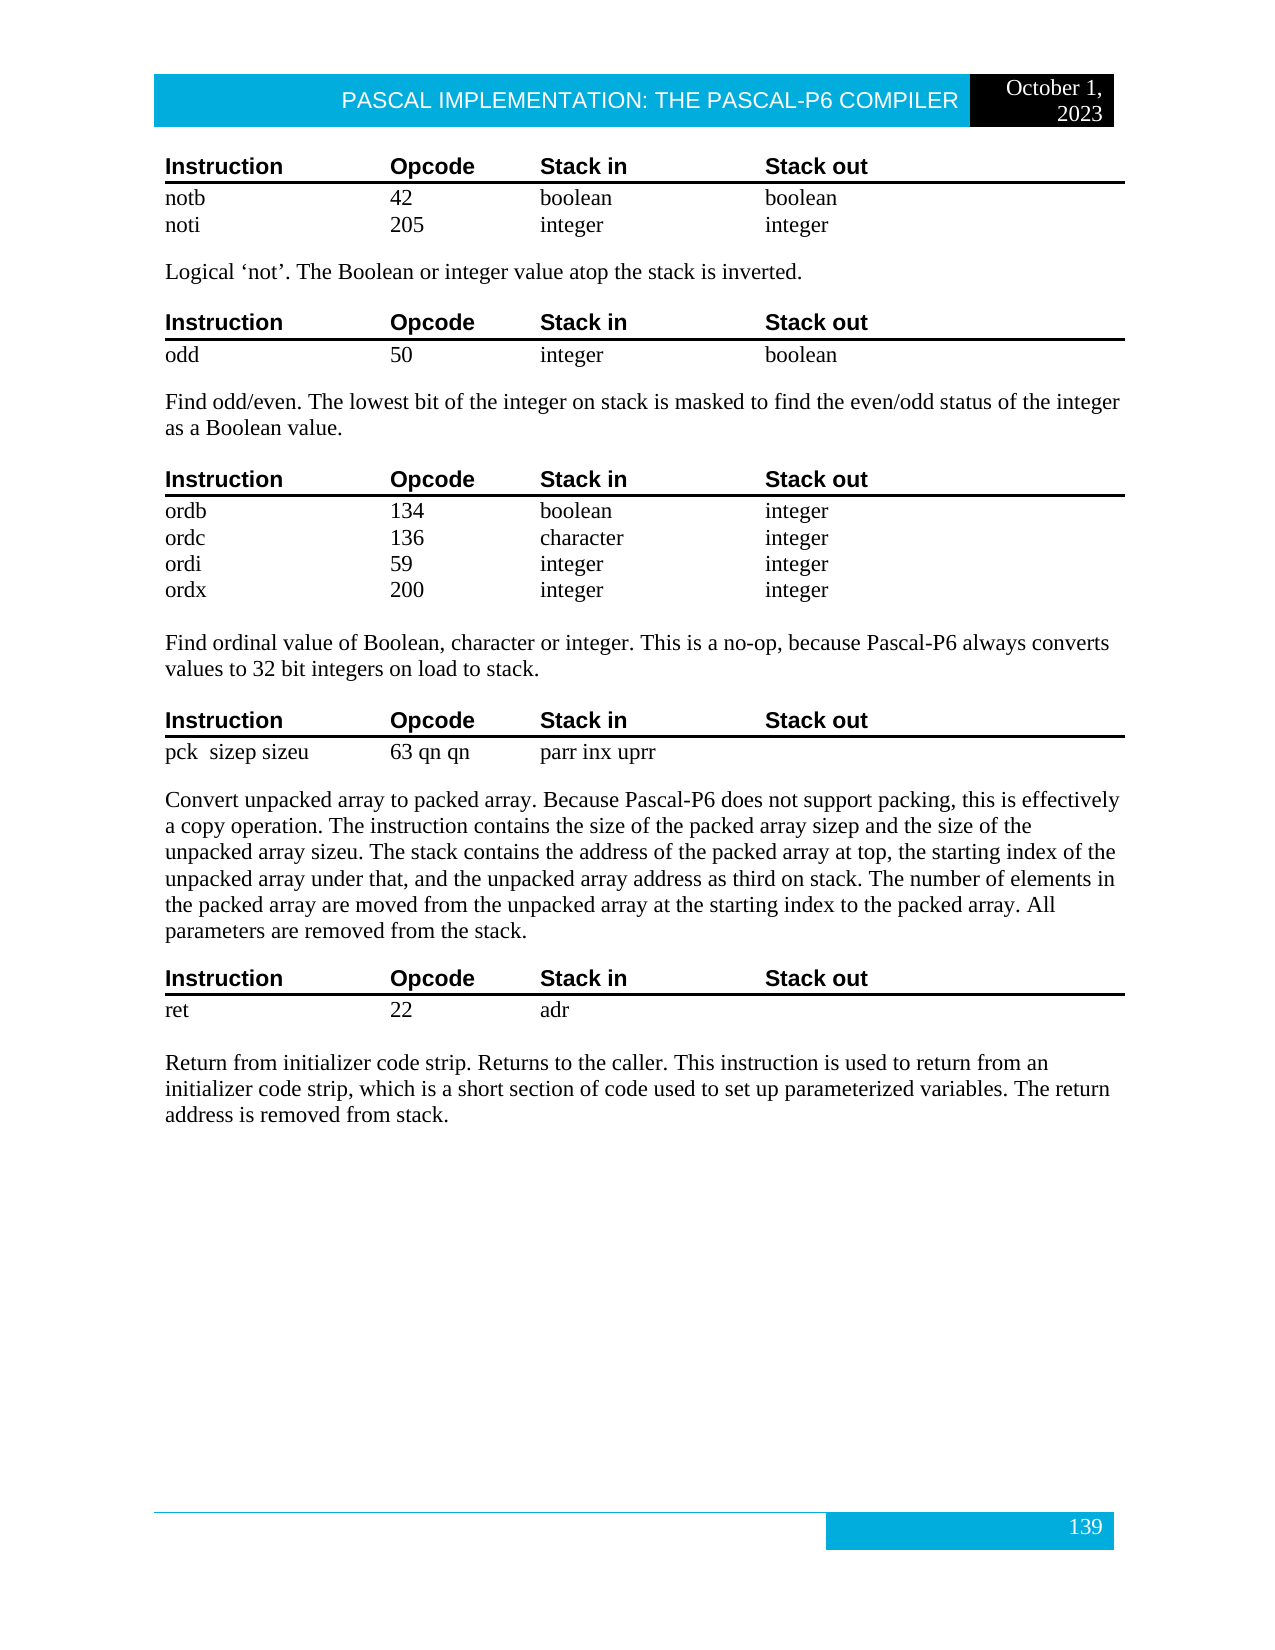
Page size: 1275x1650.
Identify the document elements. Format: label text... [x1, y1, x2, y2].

text notb 42 boolean boolean [165, 184, 1125, 211]
text Instruction Opcode Stack in Stack out [165, 466, 1125, 494]
text noti 205 integer integer [165, 211, 1125, 237]
text ret 22 adr [165, 996, 1125, 1022]
text Instruction Opcode Stack in Stack out [165, 964, 1125, 993]
text Instruction Opcode Stack in Stack out [165, 309, 1125, 338]
text Find odd/even. The lowest bit of the integer on stack is masked to find the even/odd status of the integer as a Boolean value. [165, 388, 1125, 441]
text pck sizep sizeu 63 qn qn parr inx uprr [165, 738, 1125, 765]
text Return from initializer code strip. Returns to the caller. This instruction is used to return from an initializer code strip, which is a short section of code used to set up parameterized variables. The return address is removed from stack. [165, 1049, 1125, 1128]
text ordx 200 integer integer [165, 576, 1125, 603]
text Instruction Opcode Stack in Stack out [165, 707, 1125, 735]
text ordi 59 integer integer [165, 550, 1125, 576]
text Instruction Opcode Stack in Stack out [165, 153, 1125, 181]
text Find ordinal value of Boolean, character or integer. This is a no-op, because Pascal-P6 always converts values to 32 bit integers on load to stack. [165, 629, 1125, 682]
text Convert unpacked array to packed array. Because Pascal-P6 does not support packing, this is effectively a copy operation. The instruction contains the size of the packed array sizep and the size of the unpacked array sizeu. The stack contains the address of the packed array at top, the starting index of the unpacked array under that, and the unpacked array address as third on stack. The number of elements in the packed array are moved from the unpacked array at the starting index to the packed array. All parameters are removed from the stack. [165, 786, 1125, 944]
text ordc 136 character integer [165, 524, 1125, 550]
text Logical ‘not’. The Boolean or integer value atop the stack is inverted. [165, 258, 1125, 284]
text ordb 134 boolean integer [165, 497, 1125, 524]
text odd 50 integer boolean [165, 341, 1125, 367]
